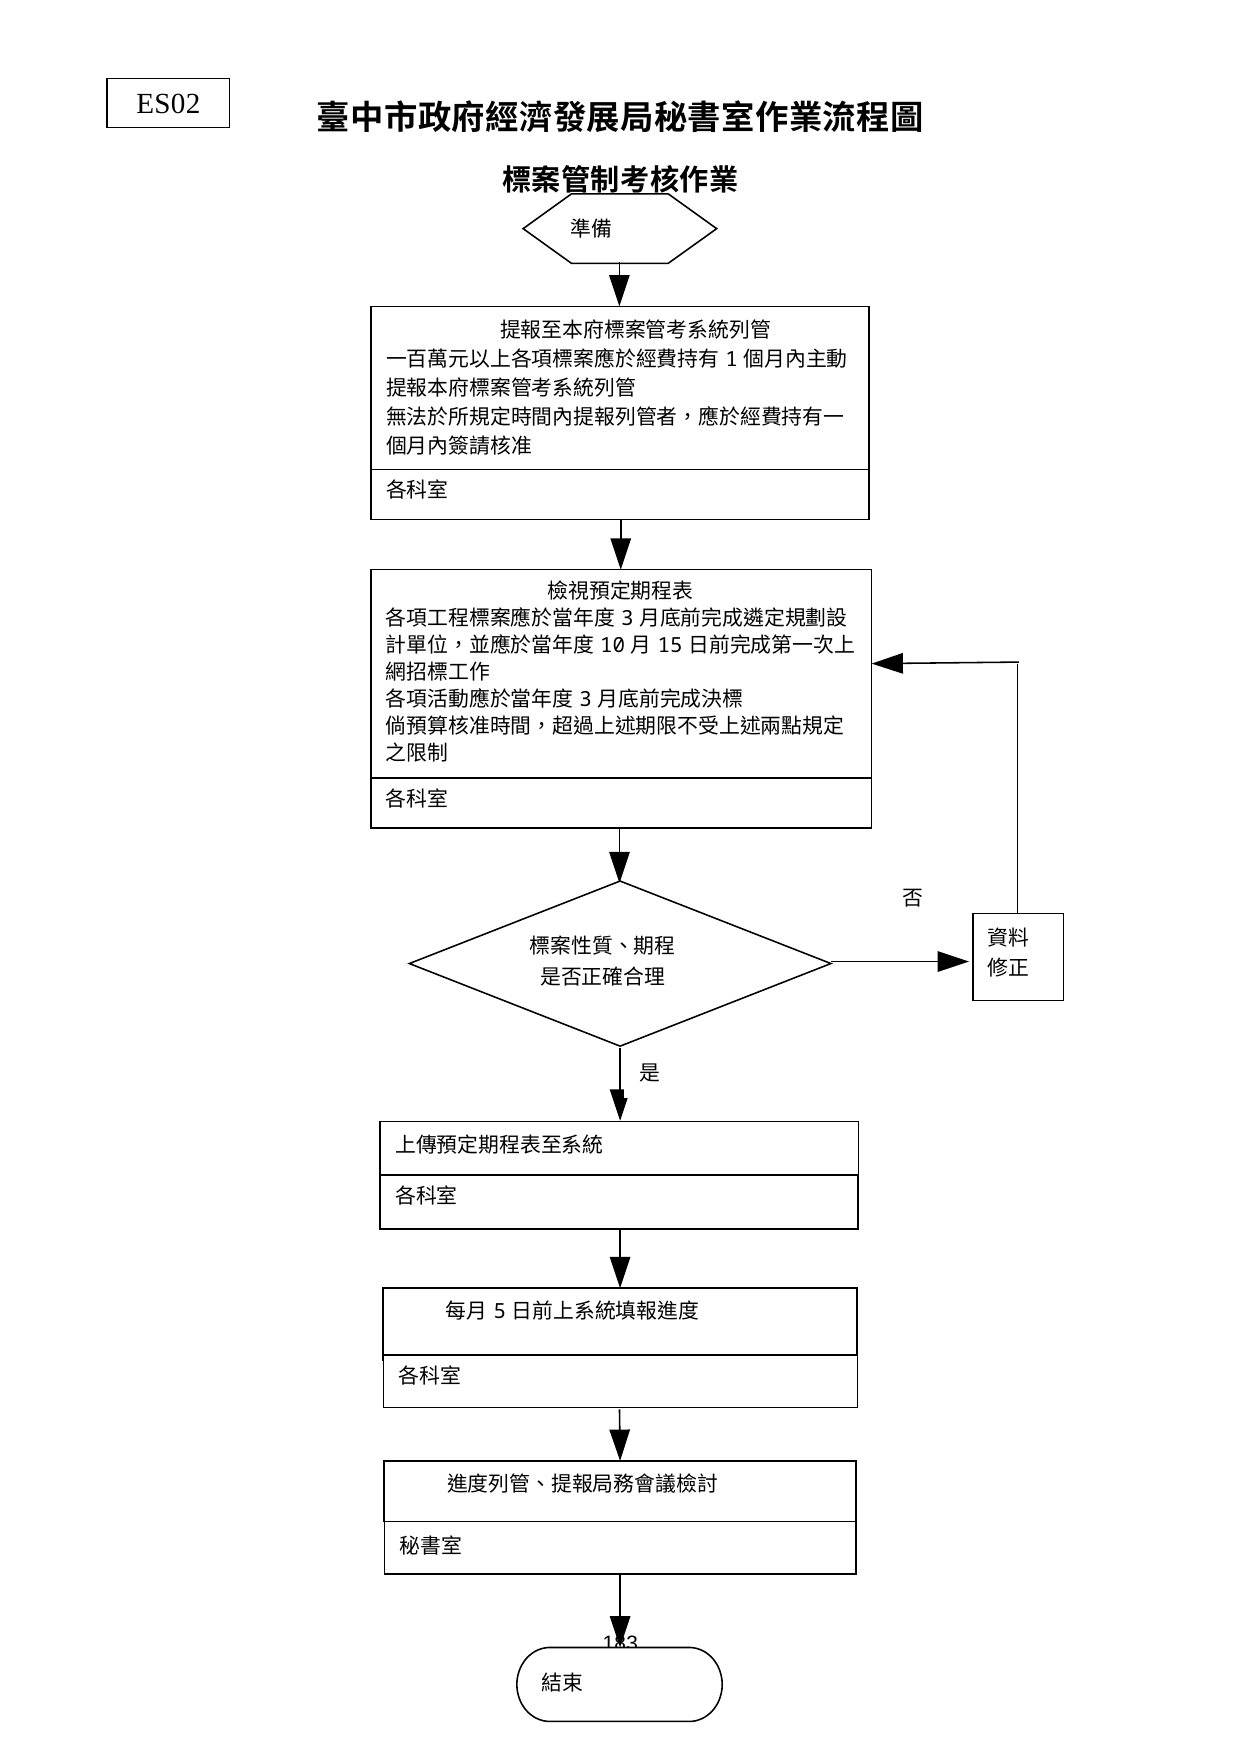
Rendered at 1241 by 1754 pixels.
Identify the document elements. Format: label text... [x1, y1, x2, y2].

text 臺中市政府經濟發展局秘書室作業流程圖 [118, 103, 1122, 136]
text ES02 [123, 87, 214, 119]
text [108, 79, 229, 127]
text 標案管制考核作業 [118, 136, 1122, 199]
